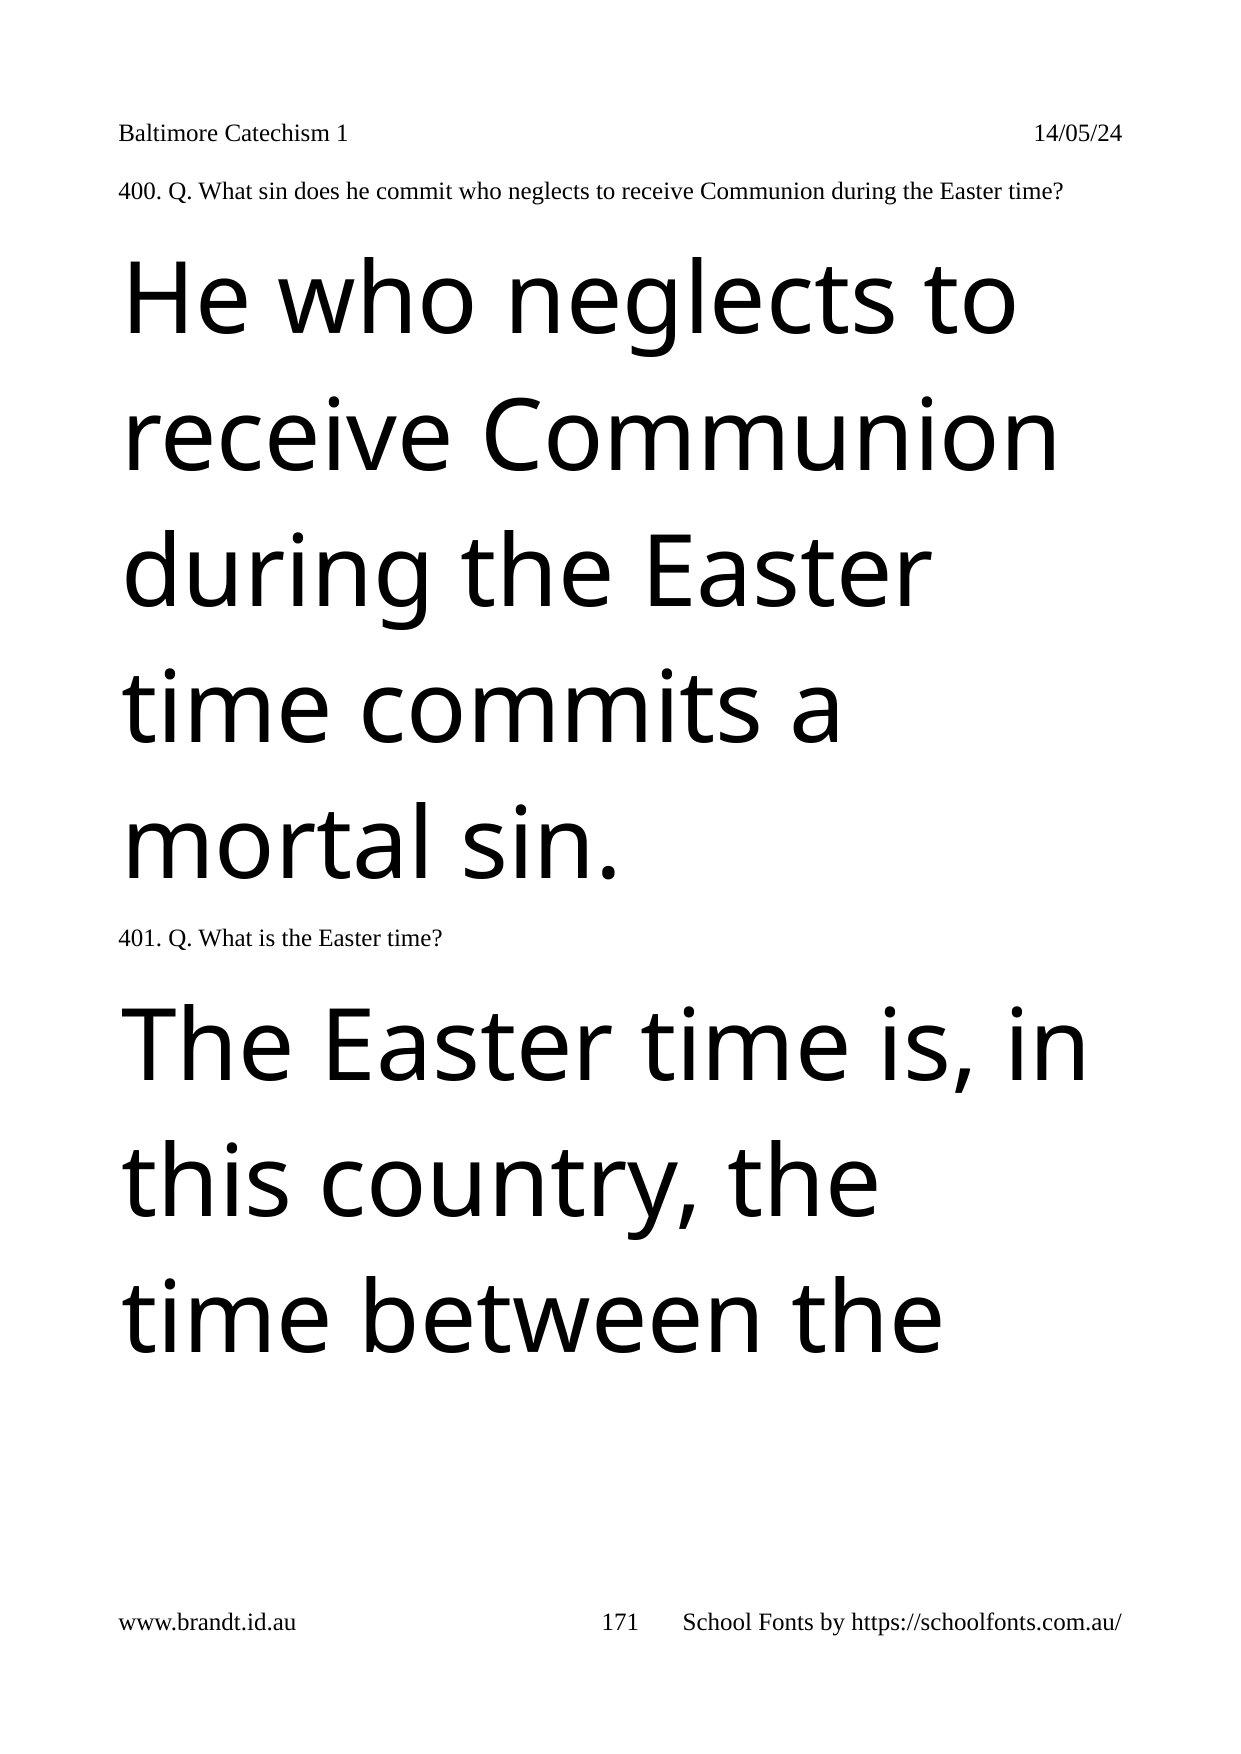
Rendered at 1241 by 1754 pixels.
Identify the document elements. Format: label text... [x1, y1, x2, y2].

text 401. Q. What is the Easter time? [118, 923, 1122, 952]
text The Easter time is, in this country, the time between the [118, 970, 1122, 1385]
text He who neglects to receive Communion during the Easter time commits a mortal sin. [118, 224, 1122, 911]
text 400. Q. What sin does he commit who neglects to receive Communion during the Easter time? [118, 176, 1122, 205]
